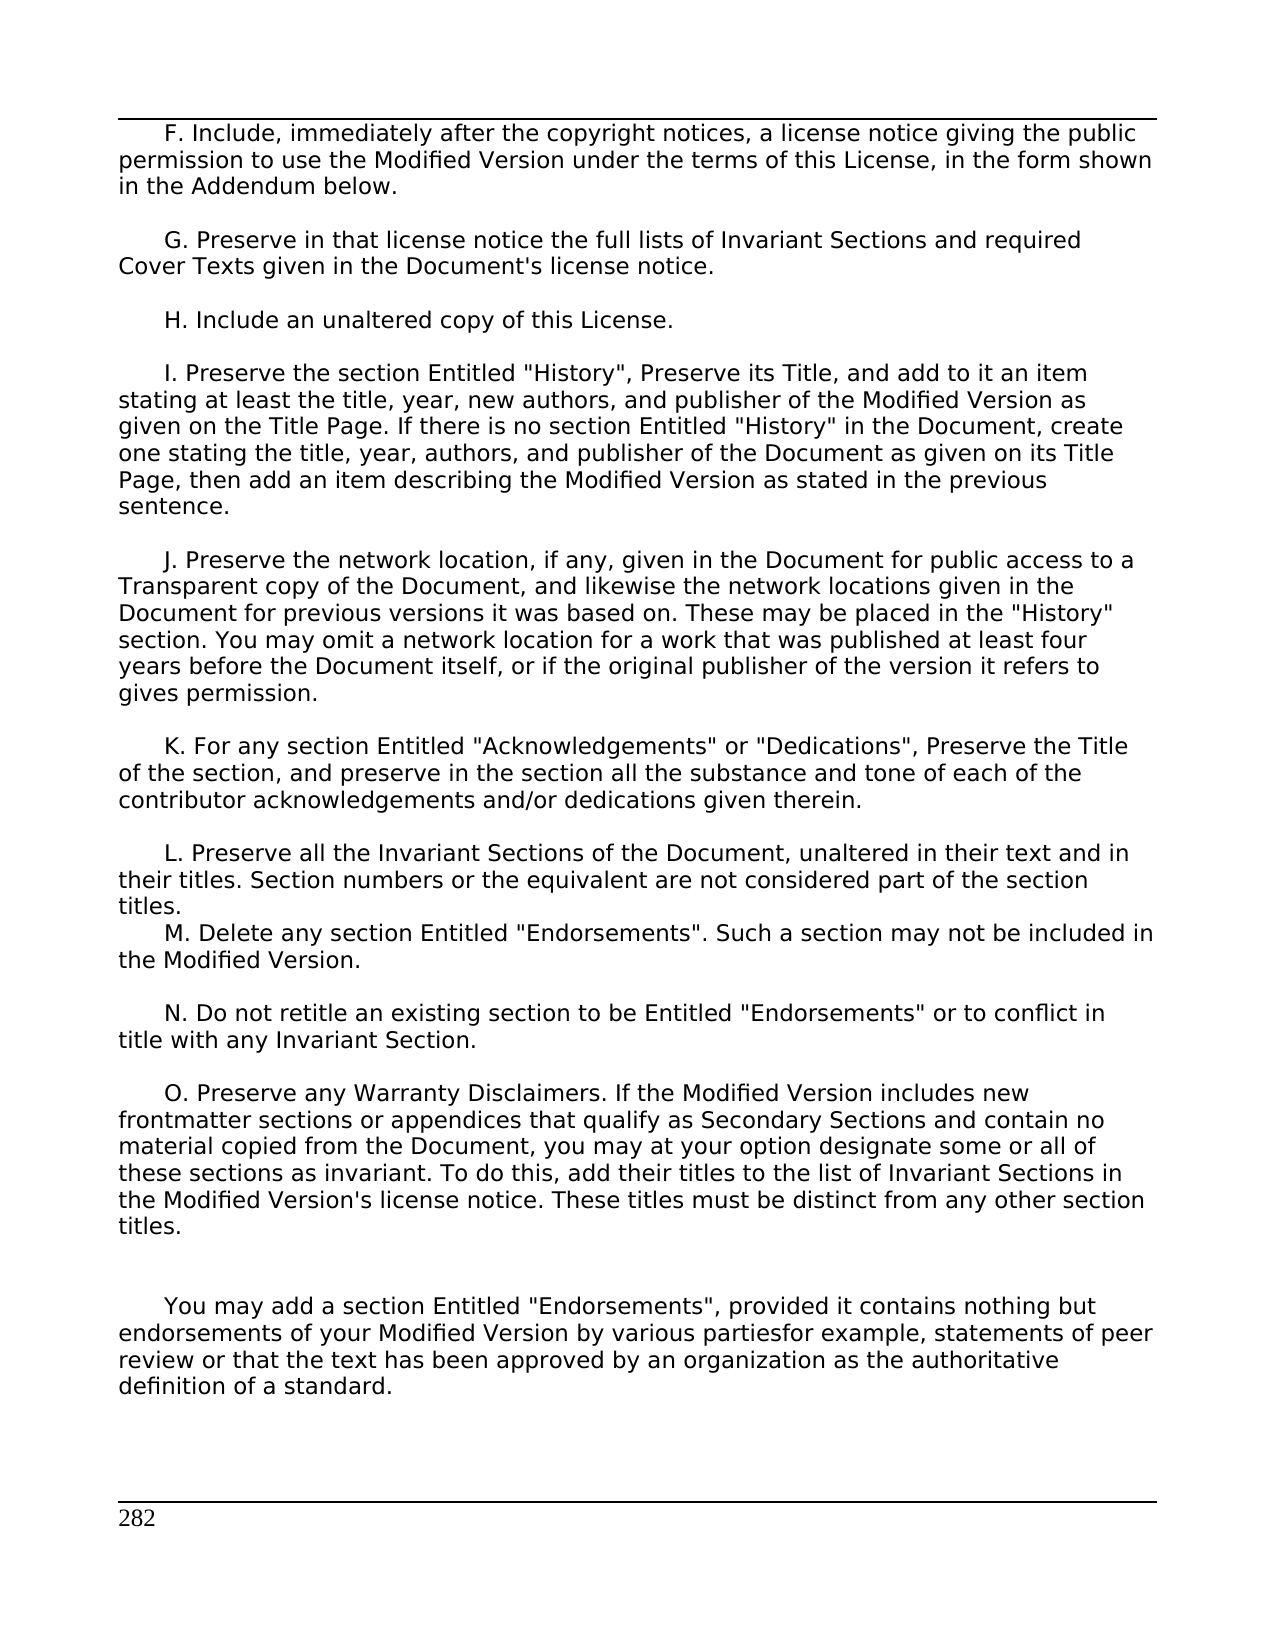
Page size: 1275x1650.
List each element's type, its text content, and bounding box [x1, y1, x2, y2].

text K. For any section Entitled "Acknowledgements" or "Dedications", Preserve the Title of the section, and preserve in the section all the substance and tone of each of the contributor acknowledgements and/or dedications given therein. [118, 733, 1157, 813]
text G. Preserve in that license notice the full lists of Invariant Sections and required Cover Texts given in the Document's license notice. [118, 227, 1157, 280]
text H. Include an unaltered copy of this License. [118, 307, 1157, 333]
text F. Include, immediately after the copyright notices, a license notice giving the public permission to use the Modified Version under the terms of this License, in the form shown in the Addendum below. [118, 120, 1157, 200]
text O. Preserve any Warranty Disclaimers. If the Modified Version includes new frontmatter sections or appendices that qualify as Secondary Sections and contain no material copied from the Document, you may at your option designate some or all of these sections as invariant. To do this, add their titles to the list of Invariant Sections in the Modified Version's license notice. These titles must be distinct from any other section titles. [118, 1080, 1157, 1240]
text J. Preserve the network location, if any, given in the Document for public access to a Transparent copy of the Document, and likewise the network locations given in the Document for previous versions it was based on. These may be placed in the "History" section. You may omit a network location for a work that was published at least four years before the Document itself, or if the original publisher of the version it refers to gives permission. [118, 547, 1157, 707]
text I. Preserve the section Entitled "History", Preserve its Title, and add to it an item stating at least the title, year, new authors, and publisher of the Modified Version as given on the Title Page. If there is no section Entitled "History" in the Document, create one stating the title, year, authors, and publisher of the Document as given on its Title Page, then add an item describing the Modified Version as stated in the previous sentence. [118, 360, 1157, 520]
text M. Delete any section Entitled "Endorsements". Such a section may not be included in the Modified Version. [118, 920, 1157, 973]
text L. Preserve all the Invariant Sections of the Document, unaltered in their text and in their titles. Section numbers or the equivalent are not considered part of the section titles. [118, 840, 1157, 920]
text N. Do not retitle an existing section to be Entitled "Endorsements" or to conflict in title with any Invariant Section. [118, 1000, 1157, 1053]
text You may add a section Entitled "Endorsements", provided it contains nothing but endorsements of your Modified Version by various partiesfor example, statements of peer review or that the text has been approved by an organization as the authoritative definition of a standard. [118, 1293, 1157, 1400]
